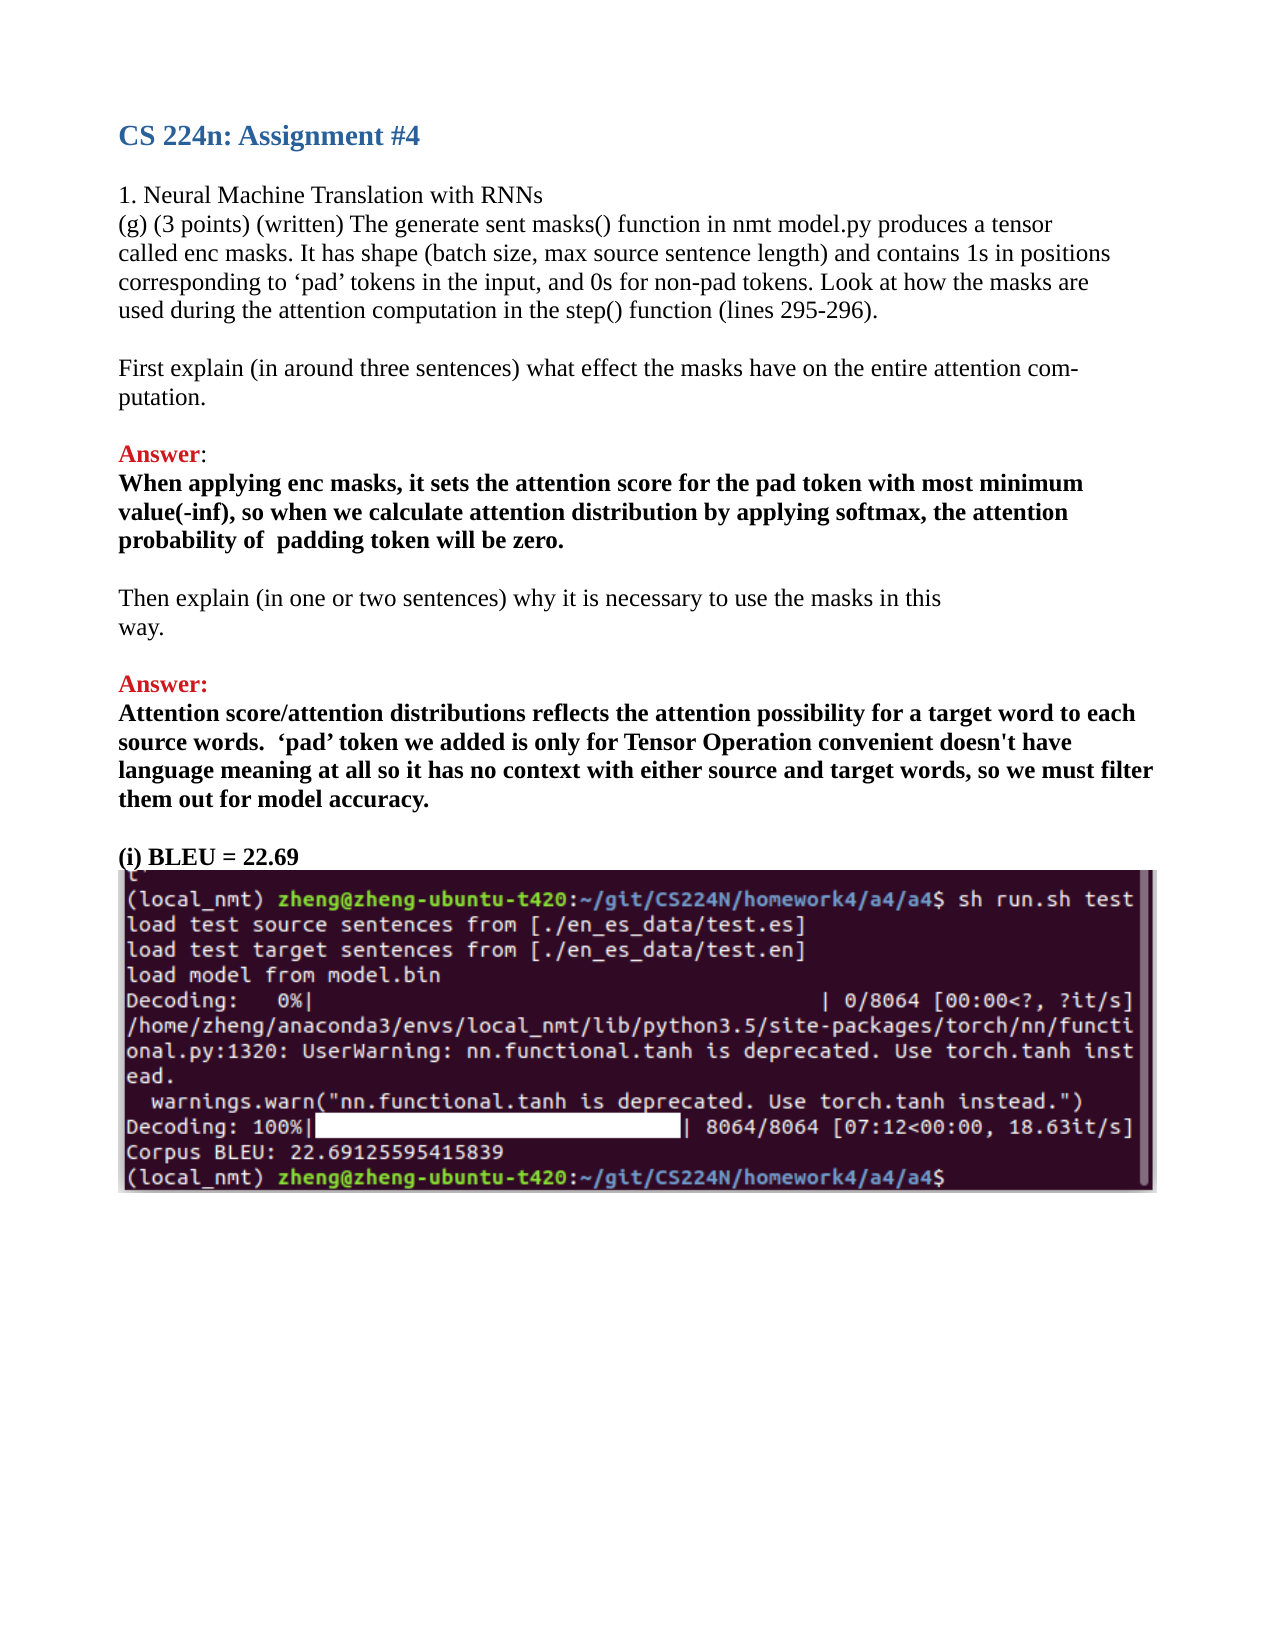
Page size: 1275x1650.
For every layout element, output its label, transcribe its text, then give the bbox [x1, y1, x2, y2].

text called enc masks. It has shape (batch size, max source sentence length) and contains 1s in positions [118, 238, 1157, 267]
text (i) BLEU = 22.69 [118, 842, 1157, 870]
text When applying enc masks, it sets the attention score for the pad token with most minimum value(-inf), so when we calculate attention distribution by applying softmax, the attention probability of padding token will be zero. [118, 468, 1157, 554]
text First explain (in around three sentences) what effect the masks have on the entire attention com- [118, 353, 1157, 382]
text way. [118, 612, 1157, 640]
picture [118, 870, 1157, 1193]
text (g) (3 points) (written) The generate sent masks() function in nmt model.py produces a tensor [118, 209, 1157, 238]
text 1. Neural Machine Translation with RNNs [118, 180, 1157, 209]
text putation. [118, 382, 1157, 410]
text Then explain (in one or two sentences) why it is necessary to use the masks in this [118, 583, 1157, 612]
text Attention score/attention distributions reflects the attention possibility for a target word to each source words. ‘pad’ token we added is only for Tensor Operation convenient doesn't have language meaning at all so it has no context with either source and target words, so we must filter them out for model accuracy. [118, 698, 1157, 813]
text Answer: [118, 439, 1157, 468]
text used during the attention computation in the step() function (lines 295-296). [118, 295, 1157, 324]
text CS 224n: Assignment #4 [118, 118, 1157, 152]
text Answer: [118, 669, 1157, 698]
text corresponding to ‘pad’ tokens in the input, and 0s for non-pad tokens. Look at how the masks are [118, 267, 1157, 295]
